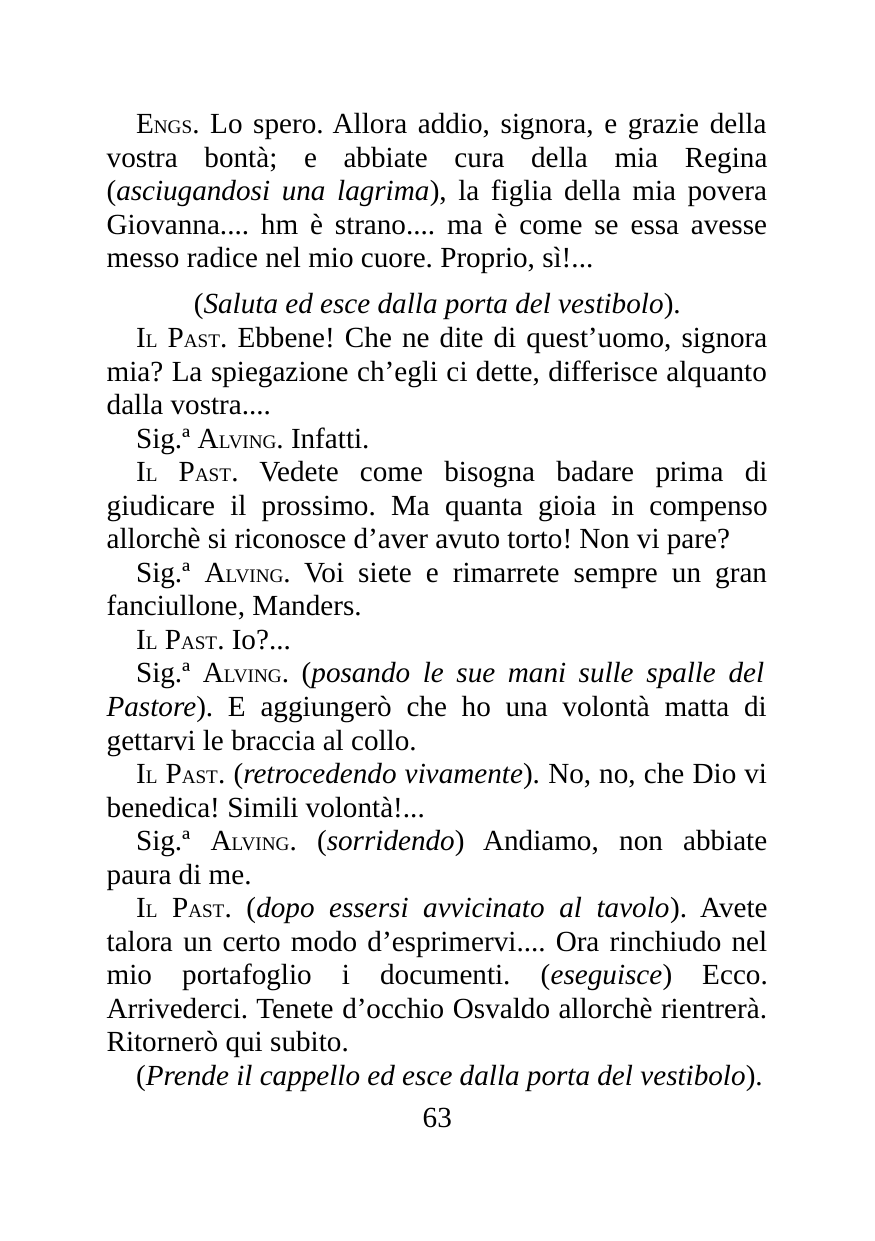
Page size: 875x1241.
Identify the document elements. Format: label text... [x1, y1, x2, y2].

text (Prende il cappello ed esce dalla porta del vestibolo). [106, 1058, 768, 1092]
text Il Past. (retrocedendo vivamente). No, no, che Dio vi benedica! Simili volontà!... [106, 756, 768, 823]
text Il Past. Vedete come bisogna badare prima di giudicare il prossimo. Ma quanta gioia in compenso allorchè si riconosce d’aver avuto torto! Non vi pare? [106, 454, 768, 555]
text Sig.ª Alving. Voi siete e rimarrete sempre un gran fanciullone, Manders. [106, 555, 768, 622]
text Sig.ª Alving. (posando le sue mani sulle spalle del Pastore). E aggiungerò che ho una volontà matta di gettarvi le braccia al collo. [106, 656, 768, 756]
text Engs. Lo spero. Allora addio, signora, e grazie della vostra bontà; e abbiate cura della mia Regina (asciugandosi una lagrima), la figlia della mia povera Giovanna.... hm è strano.... ma è come se essa avesse messo radice nel mio cuore. Proprio, sì!... [106, 106, 768, 274]
text Il Past. (dopo essersi avvicinato al tavolo). Avete talora un certo modo d’esprimervi.... Ora rinchiudo nel mio portafoglio i documenti. (eseguisce) Ecco. Arrivederci. Tenete d’occhio Osvaldo allorchè rientrerà. Ritornerò qui subito. [106, 890, 768, 1058]
text (Saluta ed esce dalla porta del vestibolo). [106, 287, 768, 320]
text Sig.ª Alving. (sorridendo) Andiamo, non abbiate paura di me. [106, 823, 768, 890]
text Il Past. Io?... [106, 622, 768, 656]
text Sig.ª Alving. Infatti. [106, 421, 768, 454]
text Il Past. Ebbene! Che ne dite di quest’uomo, signora mia? La spiegazione ch’egli ci dette, differisce alquanto dalla vostra.... [106, 320, 768, 421]
